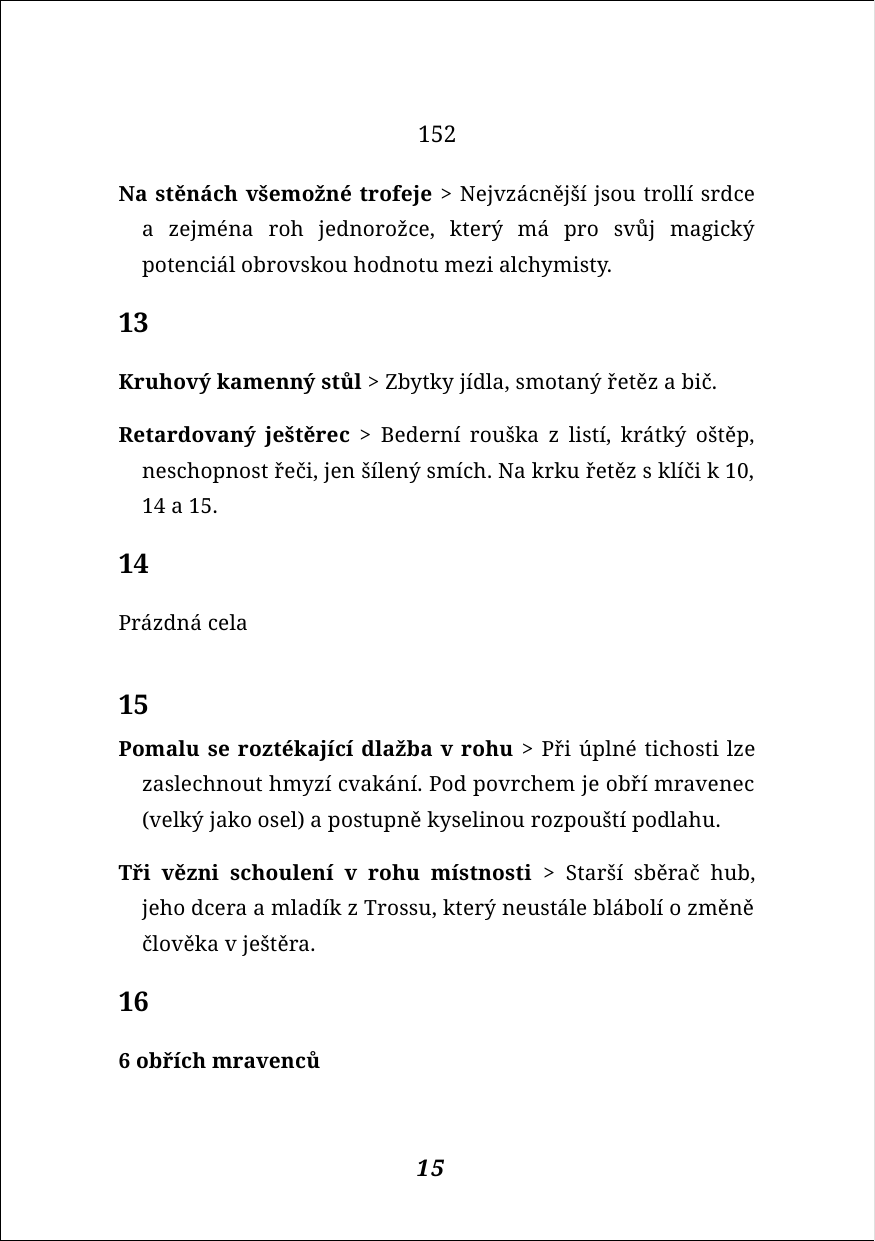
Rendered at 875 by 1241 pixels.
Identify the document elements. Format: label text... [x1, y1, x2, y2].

text 6 obřích mravenců [118, 1046, 756, 1074]
text 13 [118, 303, 756, 340]
text 16 [118, 982, 756, 1019]
subtitle 15 [118, 685, 756, 722]
text 14 [118, 544, 756, 581]
text Tři vězni schoulení v rohu místnosti > Starší sběrač hub, jeho dcera a mladík z Trossu, který neustále blábolí o změně člověka v ještěra. [118, 858, 756, 957]
text Na stěnách všemožné trofeje > Nejvzácnější jsou trollí srdce a zejména roh jednorožce, který má pro svůj magický potenciál obrovskou hodnotu mezi alchymisty. [118, 179, 756, 278]
text Retardovaný ještěrec > Bederní rouška z listí, krátký oštěp, neschopnost řeči, jen šílený smích. Na krku řetěz s klíči k 10, 14 a 15. [118, 420, 756, 520]
text Pomalu se roztékající dlažba v rohu > Při úplné tichosti lze zaslechnout hmyzí cvakání. Pod povrchem je obří mravenec (velký jako osel) a postupně kyselinou rozpouští podlahu. [118, 734, 756, 833]
text Kruhový kamenný stůl > Zbytky jídla, smotaný řetěz a bič. [118, 367, 756, 395]
text Prázdná cela [118, 608, 756, 637]
